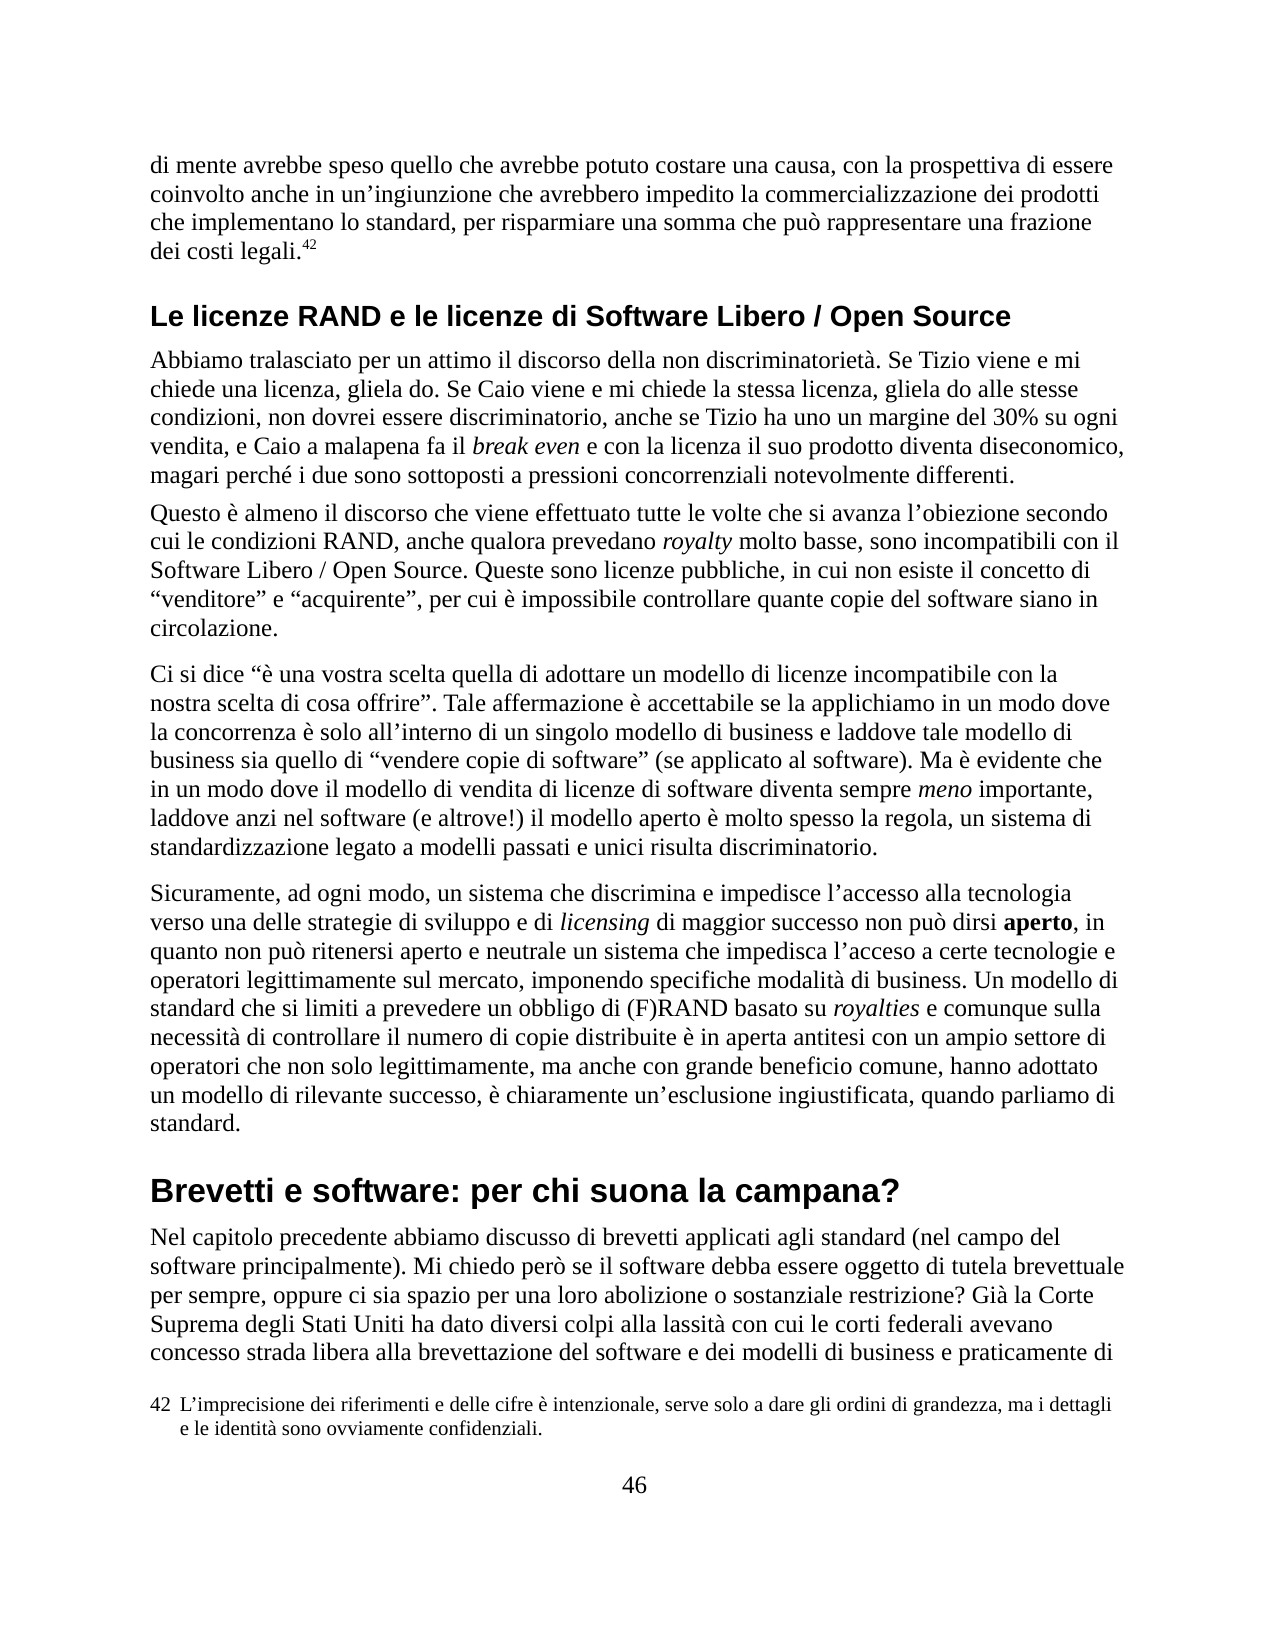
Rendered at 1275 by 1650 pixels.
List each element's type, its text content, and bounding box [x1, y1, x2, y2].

text L’imprecisione dei riferimenti e delle cifre è intenzionale, serve solo a dare gli ordini di grandezza, ma i dettagli e le identità sono ovviamente confidenziali. [150, 1392, 1125, 1440]
subtitle Brevetti e software: per chi suona la campana? [150, 1171, 1125, 1210]
subtitle Le licenze RAND e le licenze di Software Libero / Open Source [150, 299, 1125, 332]
text Nel capitolo precedente abbiamo discusso di brevetti applicati agli standard (nel campo del software principalmente). Mi chiedo però se il software debba essere oggetto di tutela brevettuale per sempre, oppure ci sia spazio per una loro abolizione o sostanziale restrizione? Già la Corte Suprema degli Stati Uniti ha dato diversi colpi alla lassità con cui le corti federali avevano concesso strada libera alla brevettazione del software e dei modelli di business e praticamente di [150, 1222, 1125, 1366]
text Abbiamo tralasciato per un attimo il discorso della non discriminatorietà. Se Tizio viene e mi chiede una licenza, gliela do. Se Caio viene e mi chiede la stessa licenza, gliela do alle stesse condizioni, non dovrei essere discriminatorio, anche se Tizio ha uno un margine del 30% su ogni vendita, e Caio a malapena fa il break even e con la licenza il suo prodotto diventa diseconomico, magari perché i due sono sottoposti a pressioni concorrenziali notevolmente differenti. [150, 345, 1125, 489]
text Ci si dice “è una vostra scelta quella di adottare un modello di licenze incompatibile con la nostra scelta di cosa offrire”. Tale affermazione è accettabile se la applichiamo in un modo dove la concorrenza è solo all’interno di un singolo modello di business e laddove tale modello di business sia quello di “vendere copie di software” (se applicato al software). Ma è evidente che in un modo dove il modello di vendita di licenze di software diventa sempre meno importante, laddove anzi nel software (e altrove!) il modello aperto è molto spesso la regola, un sistema di standardizzazione legato a modelli passati e unici risulta discriminatorio. [150, 659, 1125, 861]
text di mente avrebbe speso quello che avrebbe potuto costare una causa, con la prospettiva di essere coinvolto anche in un’ingiunzione che avrebbero impedito la commercializzazione dei prodotti che implementano lo standard, per risparmiare una somma che può rappresentare una frazione dei costi legali. [150, 150, 1125, 265]
text Questo è almeno il discorso che viene effettuato tutte le volte che si avanza l’obiezione secondo cui le condizioni RAND, anche qualora prevedano royalty molto basse, sono incompatibili con il Software Libero / Open Source. Queste sono licenze pubbliche, in cui non esiste il concetto di “venditore” e “acquirente”, per cui è impossibile controllare quante copie del software siano in circolazione. [150, 498, 1125, 641]
text Sicuramente, ad ogni modo, un sistema che discrimina e impedisce l’accesso alla tecnologia verso una delle strategie di sviluppo e di licensing di maggior successo non può dirsi aperto, in quanto non può ritenersi aperto e neutrale un sistema che impedisca l’acceso a certe tecnologie e operatori legittimamente sul mercato, imponendo specifiche modalità di business. Un modello di standard che si limiti a prevedere un obbligo di (F)RAND basato su royalties e comunque sulla necessità di controllare il numero di copie distribuite è in aperta antitesi con un ampio settore di operatori che non solo legittimamente, ma anche con grande beneficio comune, hanno adottato un modello di rilevante successo, è chiaramente un’esclusione ingiustificata, quando parliamo di standard. [150, 878, 1125, 1137]
